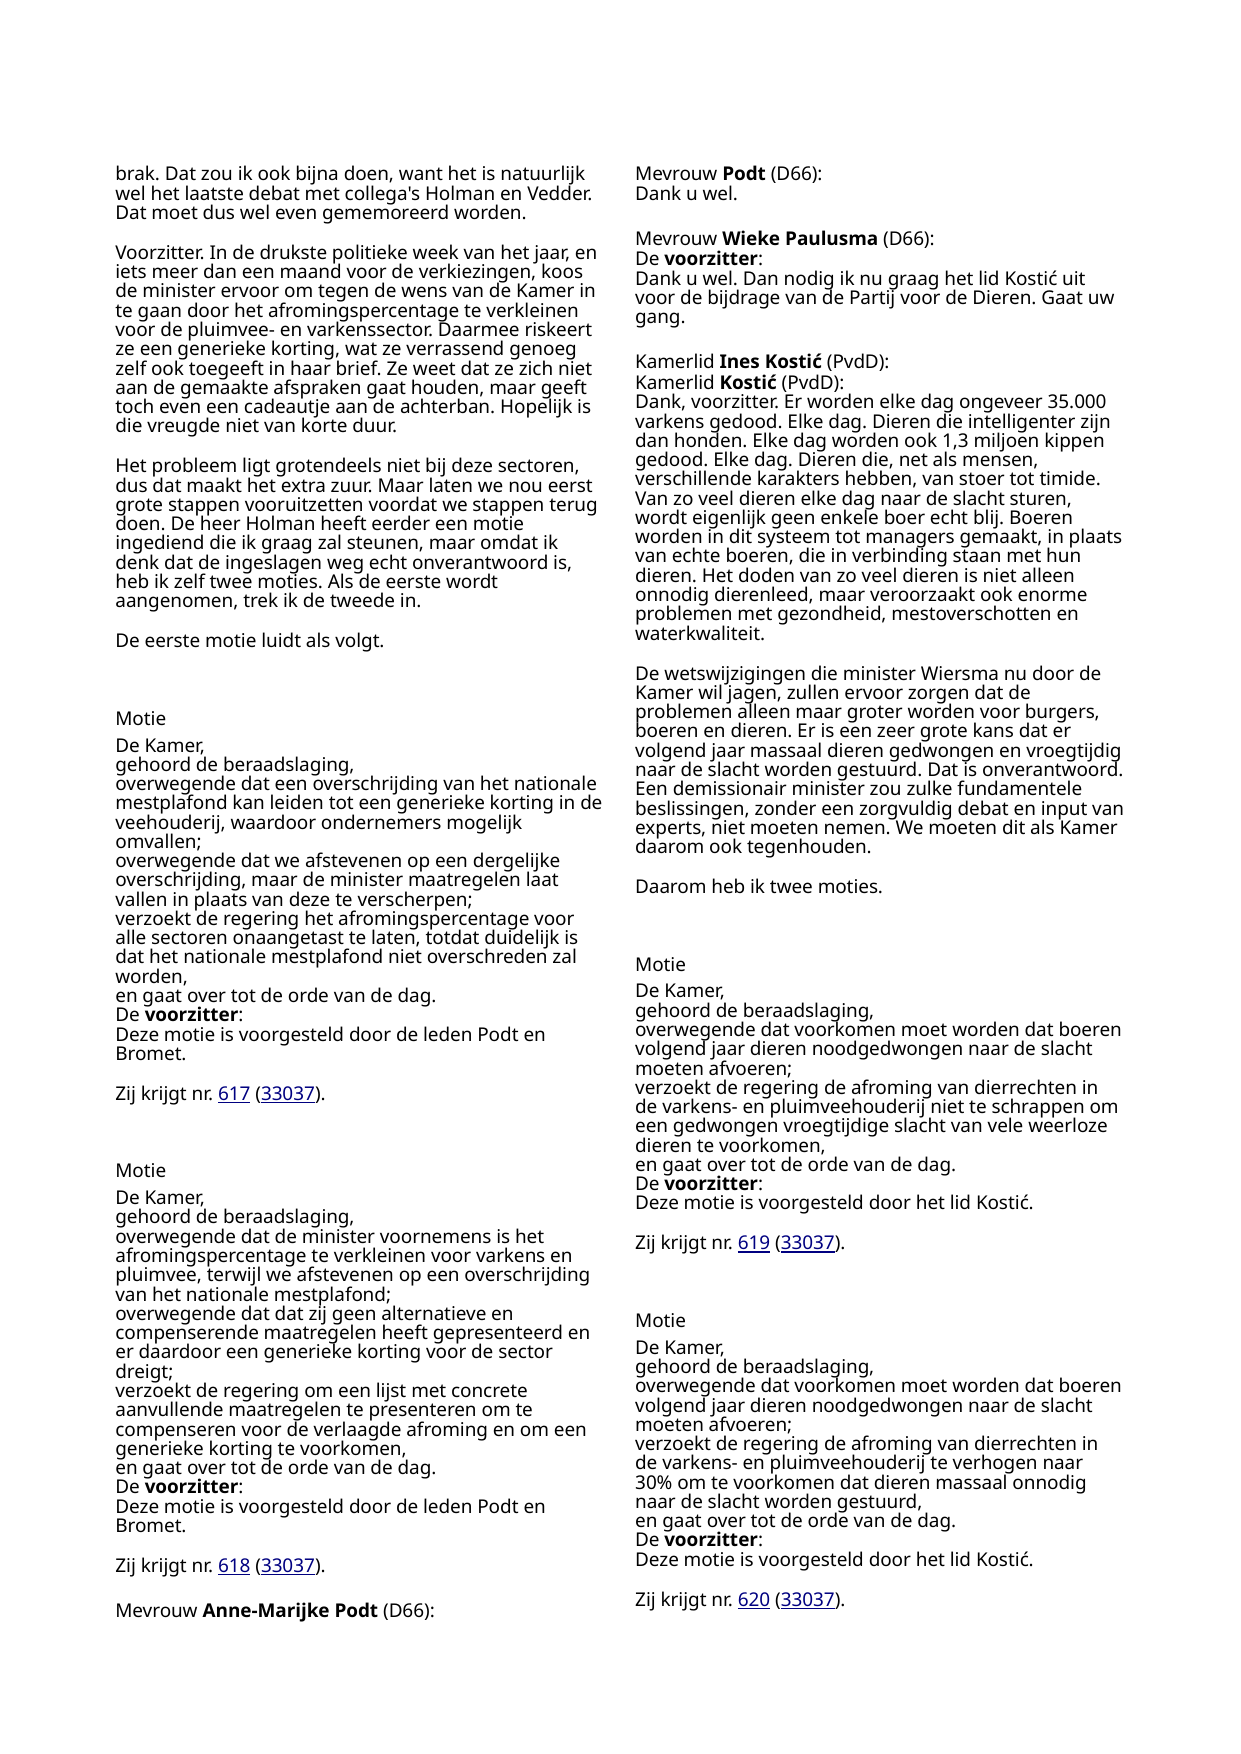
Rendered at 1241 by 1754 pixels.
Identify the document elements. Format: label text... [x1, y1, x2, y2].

text Kamerlid Kostić (PvdD): [635, 374, 1125, 393]
text De voorzitter: [115, 1006, 605, 1026]
text overwegende dat de minister voornemens is het afromingspercentage te verkleinen voor varkens en pluimvee, terwijl we afstevenen op een overschrijding van het nationale mestplafond; [115, 1228, 605, 1305]
text Zij krijgt nr. 618 (33037). [115, 1557, 605, 1576]
text overwegende dat een overschrijding van het nationale mestplafond kan leiden tot een generieke korting in de veehouderij, waardoor ondernemers mogelijk omvallen; [115, 775, 605, 852]
text Deze motie is voorgesteld door de leden Podt en Bromet. [115, 1498, 605, 1536]
text en gaat over tot de orde van de dag. [635, 1156, 1125, 1175]
text Motie [635, 951, 1125, 976]
text Kamerlid Ines Kostić (PvdD): [635, 348, 1125, 374]
text Dank u wel. [635, 184, 1125, 204]
text De wetswijzigingen die minister Wiersma nu door de Kamer wil jagen, zullen ervoor zorgen dat de problemen alleen maar groter worden voor burgers, boeren en dieren. Er is een zeer grote kans dat er volgend jaar massaal dieren gedwongen en vroegtijdig naar de slacht worden gestuurd. Dat is onverantwoord. Een demissionair minister zou zulke fundamentele beslissingen, zonder een zorgvuldig debat en input van experts, niet moeten nemen. We moeten dit als Kamer daarom ook tegenhouden. [635, 664, 1125, 857]
text De eerste motie luidt als volgt. [115, 632, 605, 651]
text en gaat over tot de orde van de dag. [115, 1459, 605, 1478]
text De voorzitter: [635, 1175, 1125, 1194]
text gehoord de beraadslaging, [115, 1208, 605, 1228]
text gehoord de beraadslaging, [635, 1002, 1125, 1021]
text verzoekt de regering de afroming van dierrechten in de varkens- en pluimveehouderij niet te schrappen om een gedwongen vroegtijdige slacht van vele weerloze dieren te voorkomen, [635, 1079, 1125, 1156]
text De Kamer, [115, 737, 605, 756]
text Motie [115, 1158, 605, 1183]
text overwegende dat dat zij geen alternatieve en compenserende maatregelen heeft gepresenteerd en er daardoor een generieke korting voor de sector dreigt; [115, 1305, 605, 1382]
text Mevrouw Podt (D66): [635, 165, 1125, 184]
text De Kamer, [115, 1189, 605, 1208]
text Deze motie is voorgesteld door het lid Kostić. [635, 1194, 1125, 1214]
text en gaat over tot de orde van de dag. [115, 987, 605, 1006]
text De voorzitter: [635, 1531, 1125, 1551]
text De Kamer, [635, 982, 1125, 1002]
text De voorzitter: [115, 1478, 605, 1498]
text overwegende dat voorkomen moet worden dat boeren volgend jaar dieren noodgedwongen naar de slacht moeten afvoeren; [635, 1021, 1125, 1079]
text verzoekt de regering het afromingspercentage voor alle sectoren onaangetast te laten, totdat duidelijk is dat het nationale mestplafond niet overschreden zal worden, [115, 910, 605, 987]
text brak. Dat zou ik ook bijna doen, want het is natuurlijk wel het laatste debat met collega's Holman en Vedder. Dat moet dus wel even gememoreerd worden. [115, 165, 605, 223]
text De Kamer, [635, 1339, 1125, 1358]
text gehoord de beraadslaging, [115, 756, 605, 775]
text overwegende dat voorkomen moet worden dat boeren volgend jaar dieren noodgedwongen naar de slacht moeten afvoeren; [635, 1377, 1125, 1435]
text Het probleem ligt grotendeels niet bij deze sectoren, dus dat maakt het extra zuur. Maar laten we nou eerst grote stappen vooruitzetten voordat we stappen terug doen. De heer Holman heeft eerder een motie ingediend die ik graag zal steunen, maar omdat ik denk dat de ingeslagen weg echt onverantwoord is, heb ik zelf twee moties. Als de eerste wordt aangenomen, trek ik de tweede in. [115, 457, 605, 611]
text en gaat over tot de orde van de dag. [635, 1512, 1125, 1531]
text Dank u wel. Dan nodig ik nu graag het lid Kostić uit voor de bijdrage van de Partij voor de Dieren. Gaat uw gang. [635, 270, 1125, 327]
text Mevrouw Anne-Marijke Podt (D66): [115, 1597, 605, 1623]
text Zij krijgt nr. 620 (33037). [635, 1591, 1125, 1610]
text Deze motie is voorgesteld door het lid Kostić. [635, 1551, 1125, 1570]
text Voorzitter. In de drukste politieke week van het jaar, en iets meer dan een maand voor de verkiezingen, koos de minister ervoor om tegen de wens van de Kamer in te gaan door het afromingspercentage te verkleinen voor de pluimvee- en varkenssector. Daarmee riskeert ze een generieke korting, wat ze verrassend genoeg zelf ook toegeeft in haar brief. Ze weet dat ze zich niet aan de gemaakte afspraken gaat houden, maar geeft toch even een cadeautje aan de achterban. Hopelijk is die vreugde niet van korte duur. [115, 244, 605, 437]
text Motie [635, 1307, 1125, 1333]
text Motie [115, 705, 605, 731]
text De voorzitter: [635, 250, 1125, 270]
text verzoekt de regering om een lijst met concrete aanvullende maatregelen te presenteren om te compenseren voor de verlaagde afroming en om een generieke korting te voorkomen, [115, 1382, 605, 1459]
text gehoord de beraadslaging, [635, 1358, 1125, 1377]
text Zij krijgt nr. 617 (33037). [115, 1085, 605, 1104]
text Zij krijgt nr. 619 (33037). [635, 1234, 1125, 1254]
text Mevrouw Wieke Paulusma (D66): [635, 225, 1125, 250]
text overwegende dat we afstevenen op een dergelijke overschrijding, maar de minister maatregelen laat vallen in plaats van deze te verscherpen; [115, 852, 605, 910]
text verzoekt de regering de afroming van dierrechten in de varkens- en pluimveehouderij te verhogen naar 30% om te voorkomen dat dieren massaal onnodig naar de slacht worden gestuurd, [635, 1435, 1125, 1512]
text Daarom heb ik twee moties. [635, 878, 1125, 897]
text Deze motie is voorgesteld door de leden Podt en Bromet. [115, 1026, 605, 1064]
text Dank, voorzitter. Er worden elke dag ongeveer 35.000 varkens gedood. Elke dag. Dieren die intelligenter zijn dan honden. Elke dag worden ook 1,3 miljoen kippen gedood. Elke dag. Dieren die, net als mensen, verschillende karakters hebben, van stoer tot timide. Van zo veel dieren elke dag naar de slacht sturen, wordt eigenlijk geen enkele boer echt blij. Boeren worden in dit systeem tot managers gemaakt, in plaats van echte boeren, die in verbinding staan met hun dieren. Het doden van zo veel dieren is niet alleen onnodig dierenleed, maar veroorzaakt ook enorme problemen met gezondheid, mestoverschotten en waterkwaliteit. [635, 393, 1125, 644]
